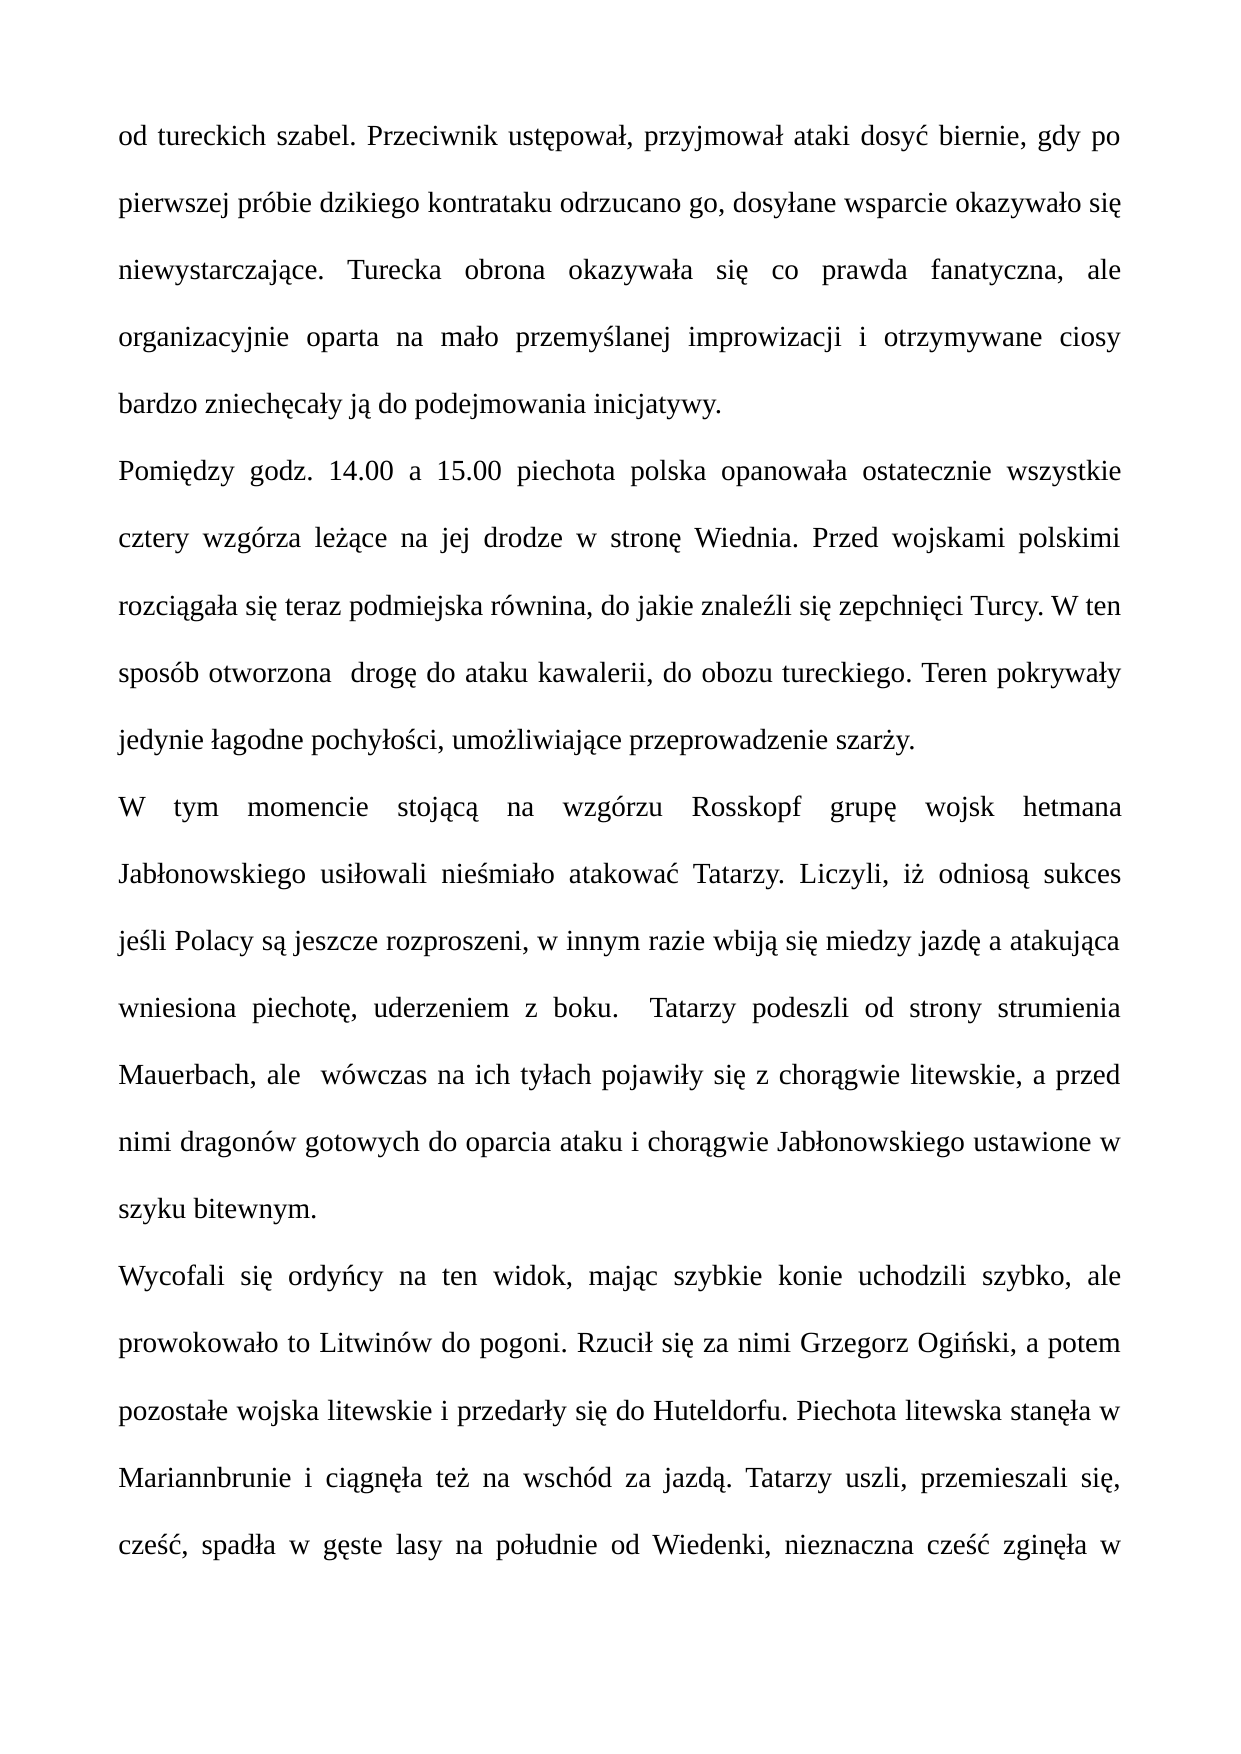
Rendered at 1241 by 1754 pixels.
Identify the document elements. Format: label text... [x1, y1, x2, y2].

text od tureckich szabel. Przeciwnik ustępował, przyjmował ataki dosyć biernie, gdy po pierwszej próbie dzikiego kontrataku odrzucano go, dosyłane wsparcie okazywało się niewystarczające. Turecka obrona okazywała się co prawda fanatyczna, ale organizacyjnie oparta na mało przemyślanej improwizacji i otrzymywane ciosy bardzo zniechęcały ją do podejmowania inicjatywy. [118, 118, 1122, 420]
text Wycofali się ordyńcy na ten widok, mając szybkie konie uchodzili szybko, ale prowokowało to Litwinów do pogoni. Rzucił się za nimi Grzegorz Ogiński, a potem pozostałe wojska litewskie i przedarły się do Huteldorfu. Piechota litewska stanęła w Mariannbrunie i ciągnęła też na wschód za jazdą. Tatarzy uszli, przemieszali się, cześć, spadła w gęste lasy na południe od Wiedenki, nieznaczna cześć zginęła w [118, 1258, 1122, 1560]
text Pomiędzy godz. 14.00 a 15.00 piechota polska opanowała ostatecznie wszystkie cztery wzgórza leżące na jej drodze w stronę Wiednia. Przed wojskami polskimi rozciągała się teraz podmiejska równina, do jakie znaleźli się zepchnięci Turcy. W ten sposób otworzona drogę do ataku kawalerii, do obozu tureckiego. Teren pokrywały jedynie łagodne pochyłości, umożliwiające przeprowadzenie szarży. [118, 453, 1122, 755]
text W tym momencie stojącą na wzgórzu Rosskopf grupę wojsk hetmana Jabłonowskiego usiłowali nieśmiało atakować Tatarzy. Liczyli, iż odniosą sukces jeśli Polacy są jeszcze rozproszeni, w innym razie wbiją się miedzy jazdę a atakująca wniesiona piechotę, uderzeniem z boku. Tatarzy podeszli od strony strumienia Mauerbach, ale wówczas na ich tyłach pojawiły się z chorągwie litewskie, a przed nimi dragonów gotowych do oparcia ataku i chorągwie Jabłonowskiego ustawione w szyku bitewnym. [118, 789, 1122, 1225]
